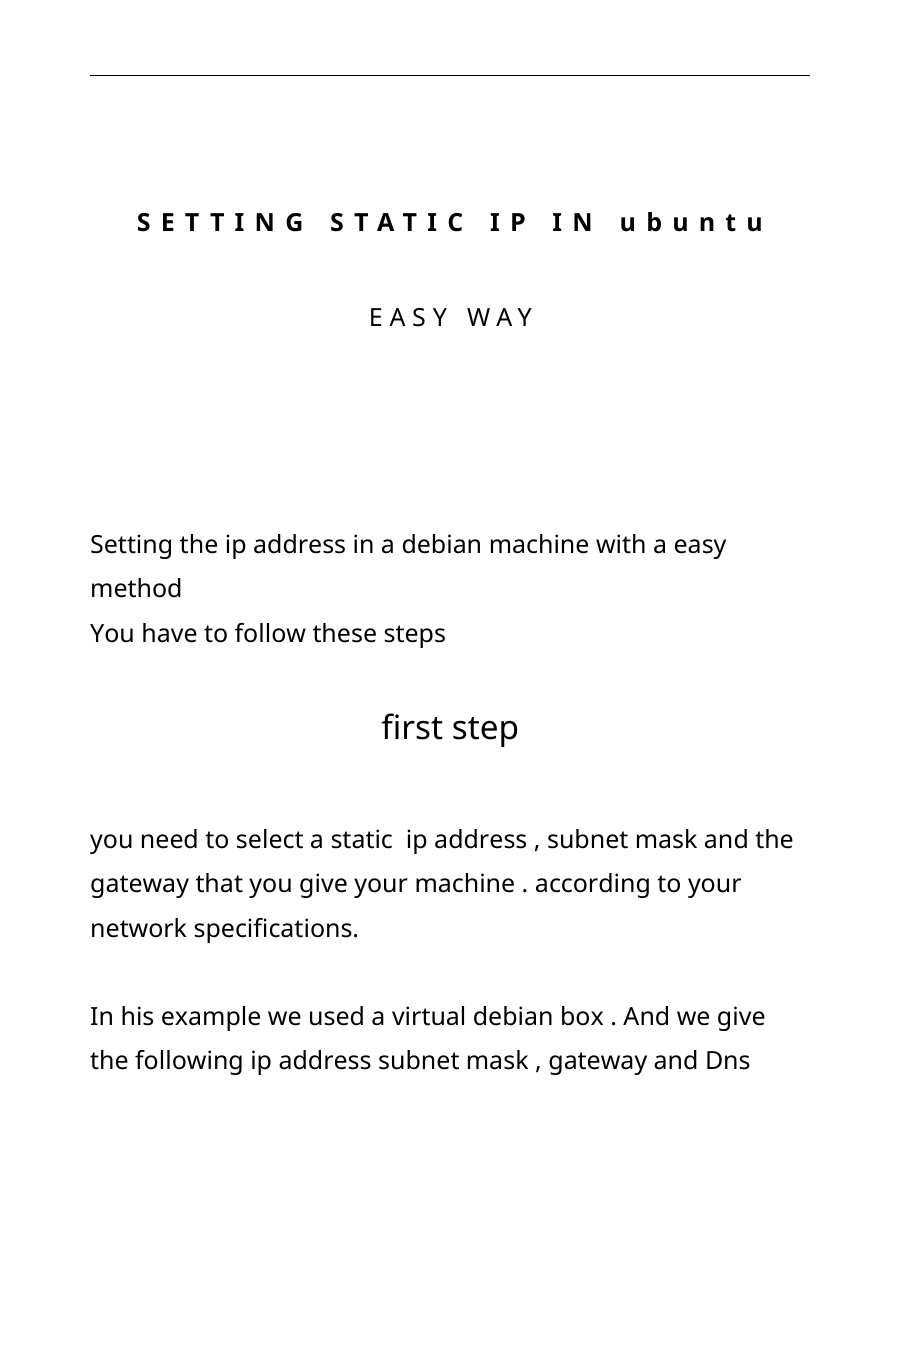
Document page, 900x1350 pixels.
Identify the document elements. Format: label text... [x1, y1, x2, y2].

subtitle EASY WAY [90, 299, 810, 333]
text In his example we used a virtual debian box . And we give the following ip address subnet mask , gateway and Dns [90, 999, 810, 1077]
text Setting the ip address in a debian machine with a easy method [90, 527, 810, 605]
subtitle SETTING STATIC IP IN ubuntu [90, 205, 810, 239]
text first step [90, 704, 810, 749]
text you need to select a static ip address , subnet mask and the gateway that you give your machine . according to your network specifications. [90, 822, 810, 944]
text You have to follow these steps [90, 615, 810, 649]
